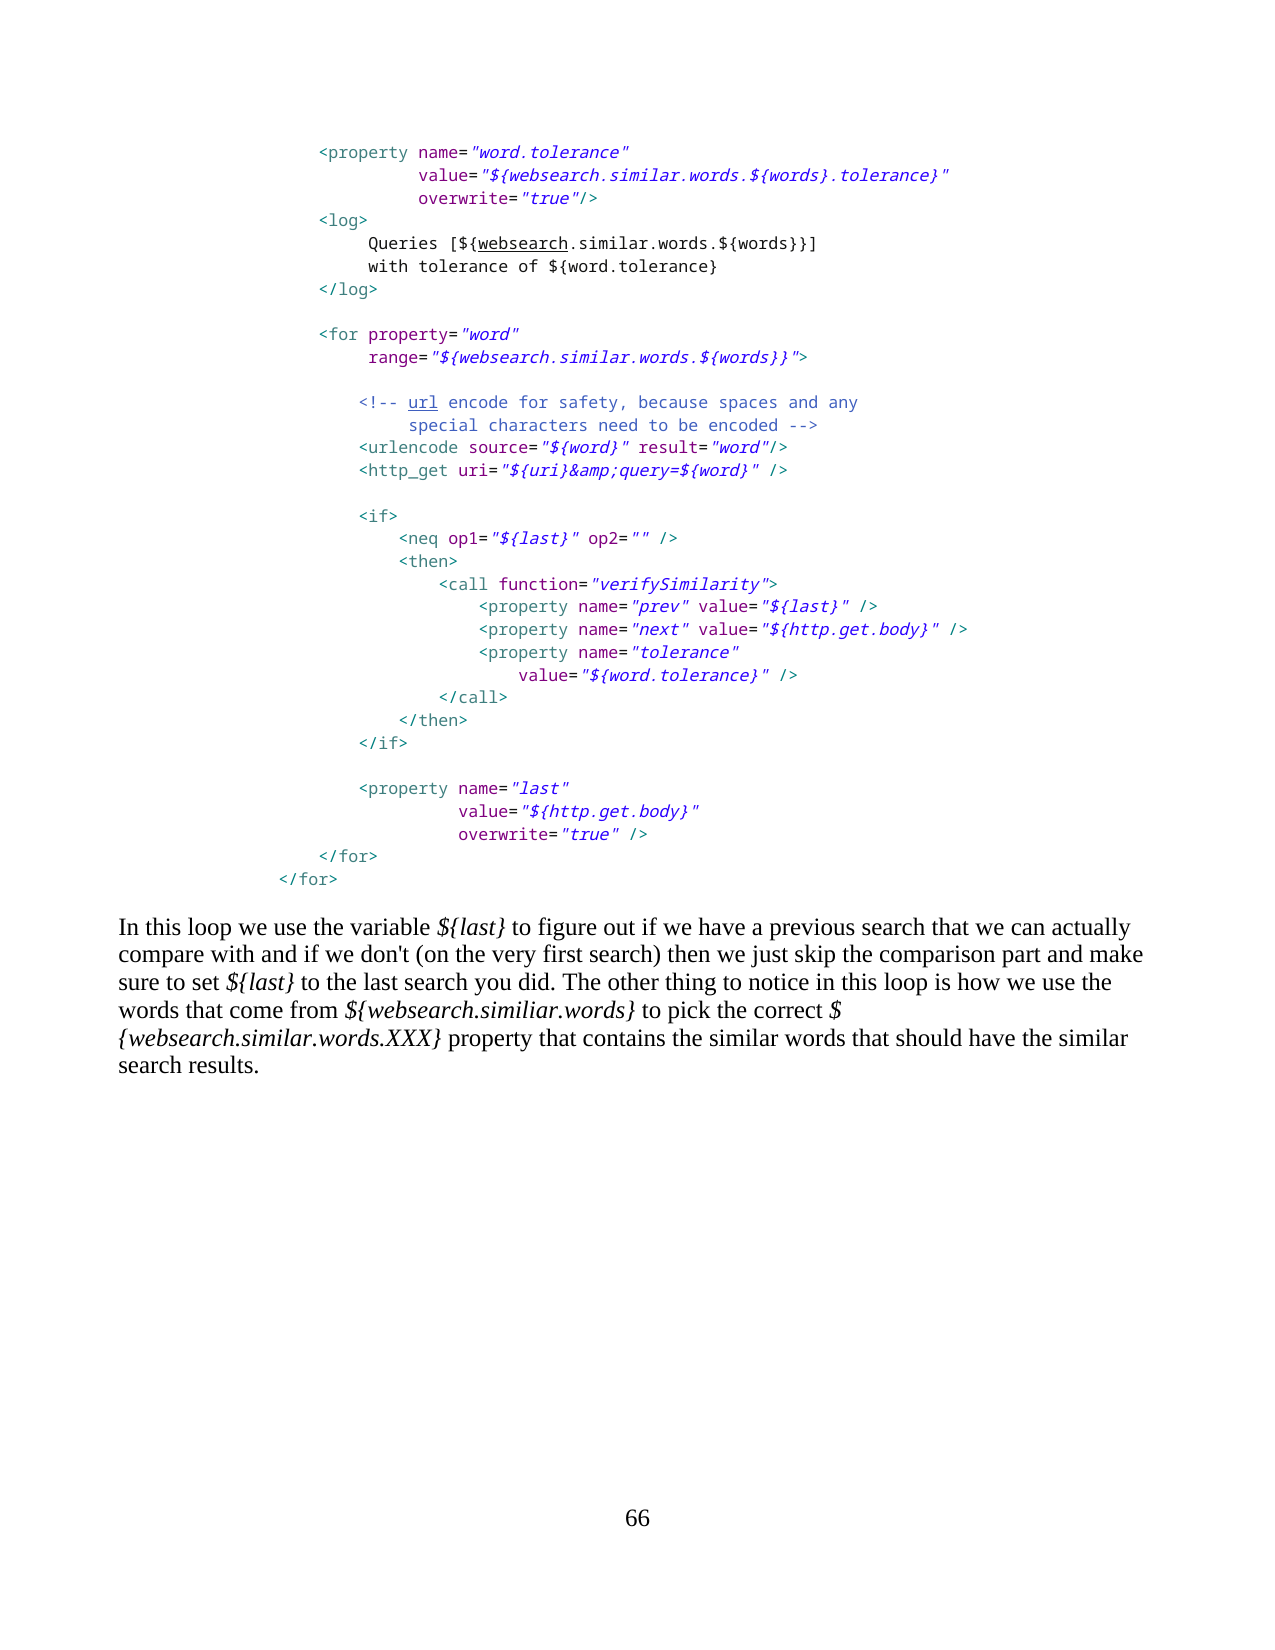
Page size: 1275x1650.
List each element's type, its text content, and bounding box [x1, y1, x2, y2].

text <then> [118, 549, 1157, 572]
text In this loop we use the variable ${last} to figure out if we have a previous search that we can actually compare with and if we don't (on the very first search) then we just skip the comparison part and make sure to set ${last} to the last search you did. The other thing to notice in this loop is how we use the words that come from ${websearch.similiar.words} to pick the correct ${websearch.similar.words.XXX} property that contains the similar words that should have the similar search results. [118, 913, 1157, 1079]
text <log> [118, 209, 1157, 232]
text <property name="tolerance" [118, 640, 1157, 663]
text range="${websearch.similar.words.${words}}"> [118, 345, 1157, 368]
text Queries [${websearch.similar.words.${words}}] [118, 232, 1157, 254]
text <call function="verifySimilarity"> [118, 572, 1157, 595]
text overwrite="true" /> [118, 822, 1157, 845]
text </log> [118, 277, 1157, 300]
text </for> [118, 845, 1157, 867]
text overwrite="true"/> [118, 186, 1157, 209]
text value="${http.get.body}" [118, 799, 1157, 822]
text <for property="word" [118, 322, 1157, 345]
text special characters need to be encoded --> [118, 413, 1157, 436]
text <http_get uri="${uri}&amp;query=${word}" /> [118, 459, 1157, 481]
text </if> [118, 731, 1157, 754]
text <neq op1="${last}" op2="" /> [118, 527, 1157, 549]
text <property name="next" value="${http.get.body}" /> [118, 618, 1157, 640]
text </call> [118, 686, 1157, 708]
text <!-- url encode for safety, because spaces and any [118, 391, 1157, 413]
text with tolerance of ${word.tolerance} [118, 254, 1157, 277]
text <urlencode source="${word}" result="word"/> [118, 436, 1157, 459]
text </for> [118, 867, 1157, 890]
text value="${word.tolerance}" /> [118, 663, 1157, 686]
text value="${websearch.similar.words.${words}.tolerance}" [118, 163, 1157, 186]
text <if> [118, 504, 1157, 527]
text <property name="prev" value="${last}" /> [118, 595, 1157, 618]
text <property name="last" [118, 777, 1157, 799]
text </then> [118, 708, 1157, 731]
text <property name="word.tolerance" [118, 141, 1157, 163]
